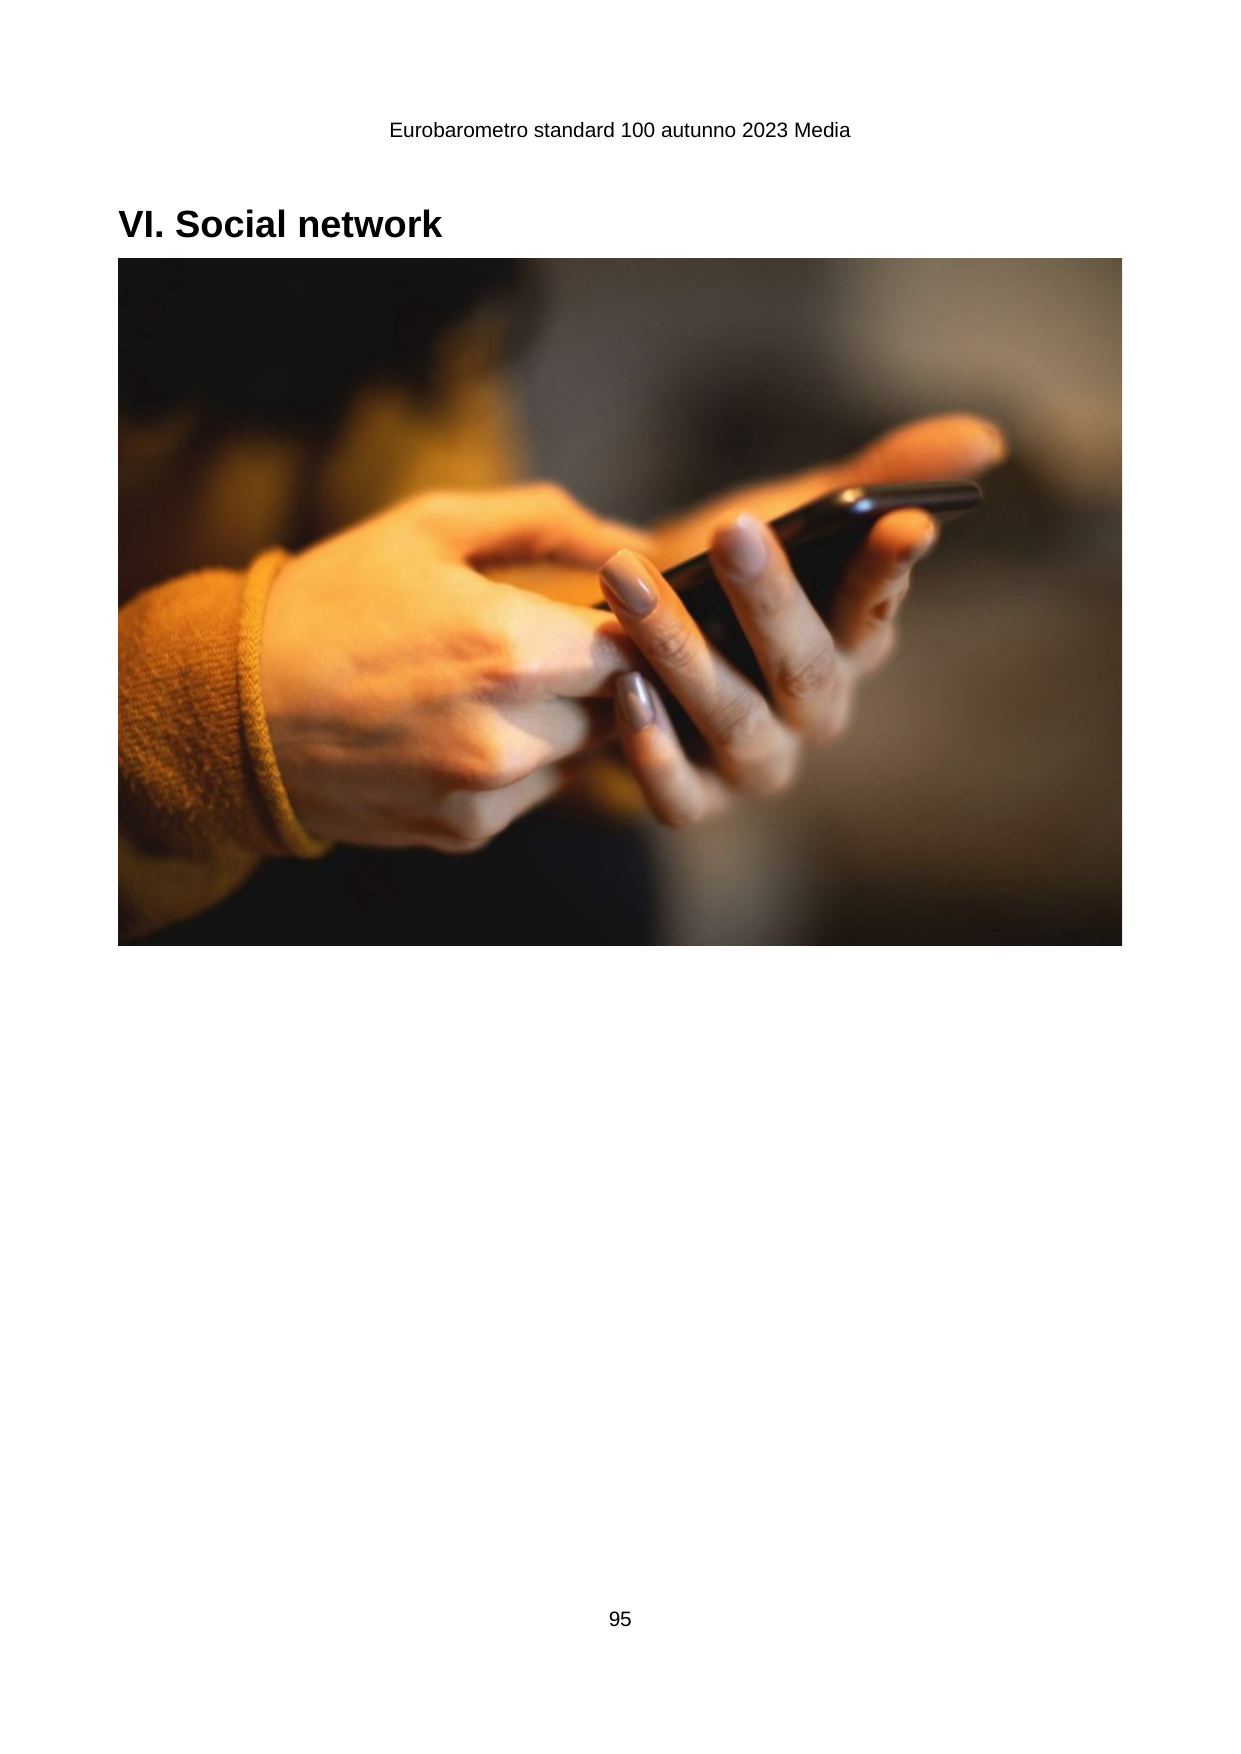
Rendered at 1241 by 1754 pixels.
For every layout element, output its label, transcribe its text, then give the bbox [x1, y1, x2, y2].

subtitle VI. Social network [118, 202, 1122, 246]
picture [118, 258, 1123, 946]
